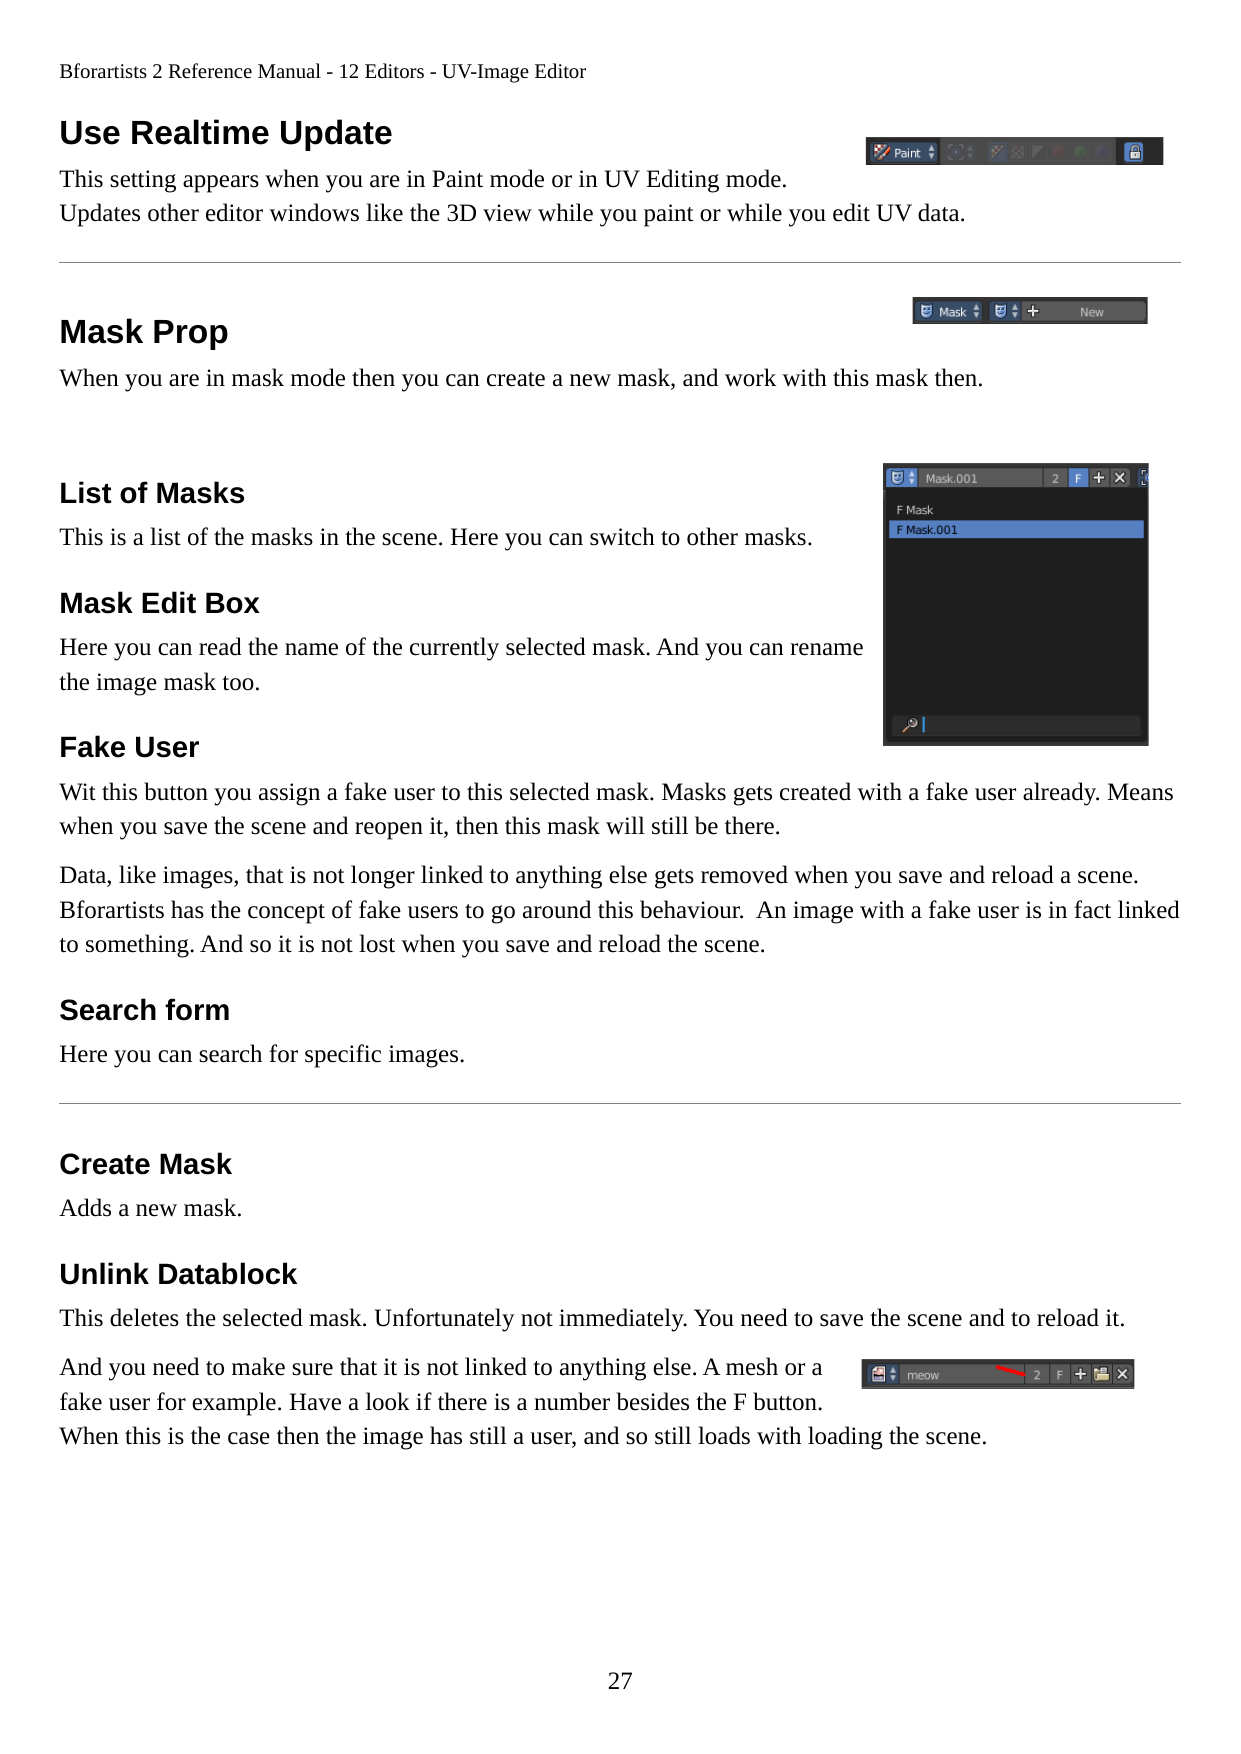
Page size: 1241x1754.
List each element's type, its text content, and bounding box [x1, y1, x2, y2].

text Adds a new mask. [59, 1193, 1181, 1222]
subtitle Search form [59, 993, 1181, 1027]
subtitle Mask Prop [59, 312, 1181, 351]
subtitle Use Realtime Update [59, 113, 1181, 151]
text Here you can read the name of the currently selected mask. And you can rename the image mask too. [59, 632, 883, 696]
subtitle Fake User [59, 730, 1181, 764]
subtitle Mask Edit Box [59, 586, 883, 620]
text When you are in mask mode then you can create a new mask, and work with this mask then. [59, 363, 1181, 392]
subtitle Create Mask [59, 1147, 1181, 1181]
picture [912, 297, 1148, 324]
text And you need to make sure that it is not linked to anything else. A mesh or a fake user for example. Have a look if there is a number besides the F button. When this is the case then the image has still a user, and so still loads with loading the scene. [59, 1352, 1181, 1450]
text [1149, 632, 1181, 696]
subtitle Unlink Datablock [59, 1257, 1181, 1291]
text Here you can search for specific images. [59, 1039, 1181, 1068]
subtitle List of Masks [59, 476, 883, 510]
picture [865, 137, 1164, 165]
text This deletes the selected mask. Unfortunately not immediately. You need to save the scene and to reload it. [59, 1303, 1181, 1332]
text This is a list of the masks in the scene. Here you can switch to other masks. [59, 522, 883, 551]
subtitle [1149, 586, 1181, 620]
text This setting appears when you are in Paint mode or in UV Editing mode. Updates other editor windows like the 3D view while you paint or while you edit UV data. [59, 164, 1181, 227]
text Data, like images, that is not longer linked to anything else gets removed when you save and reload a scene. Bforartists has the concept of fake users to go around this behaviour. An image with a fake user is in fact linked to something. And so it is not lost when you save and reload the scene. [59, 860, 1181, 958]
picture [883, 463, 1149, 746]
picture [861, 1359, 1135, 1389]
text Wit this button you assign a fake user to this selected mask. Masks gets created with a fake user already. Means when you save the scene and reopen it, then this mask will still be there. [59, 777, 1181, 840]
subtitle [1149, 476, 1181, 510]
